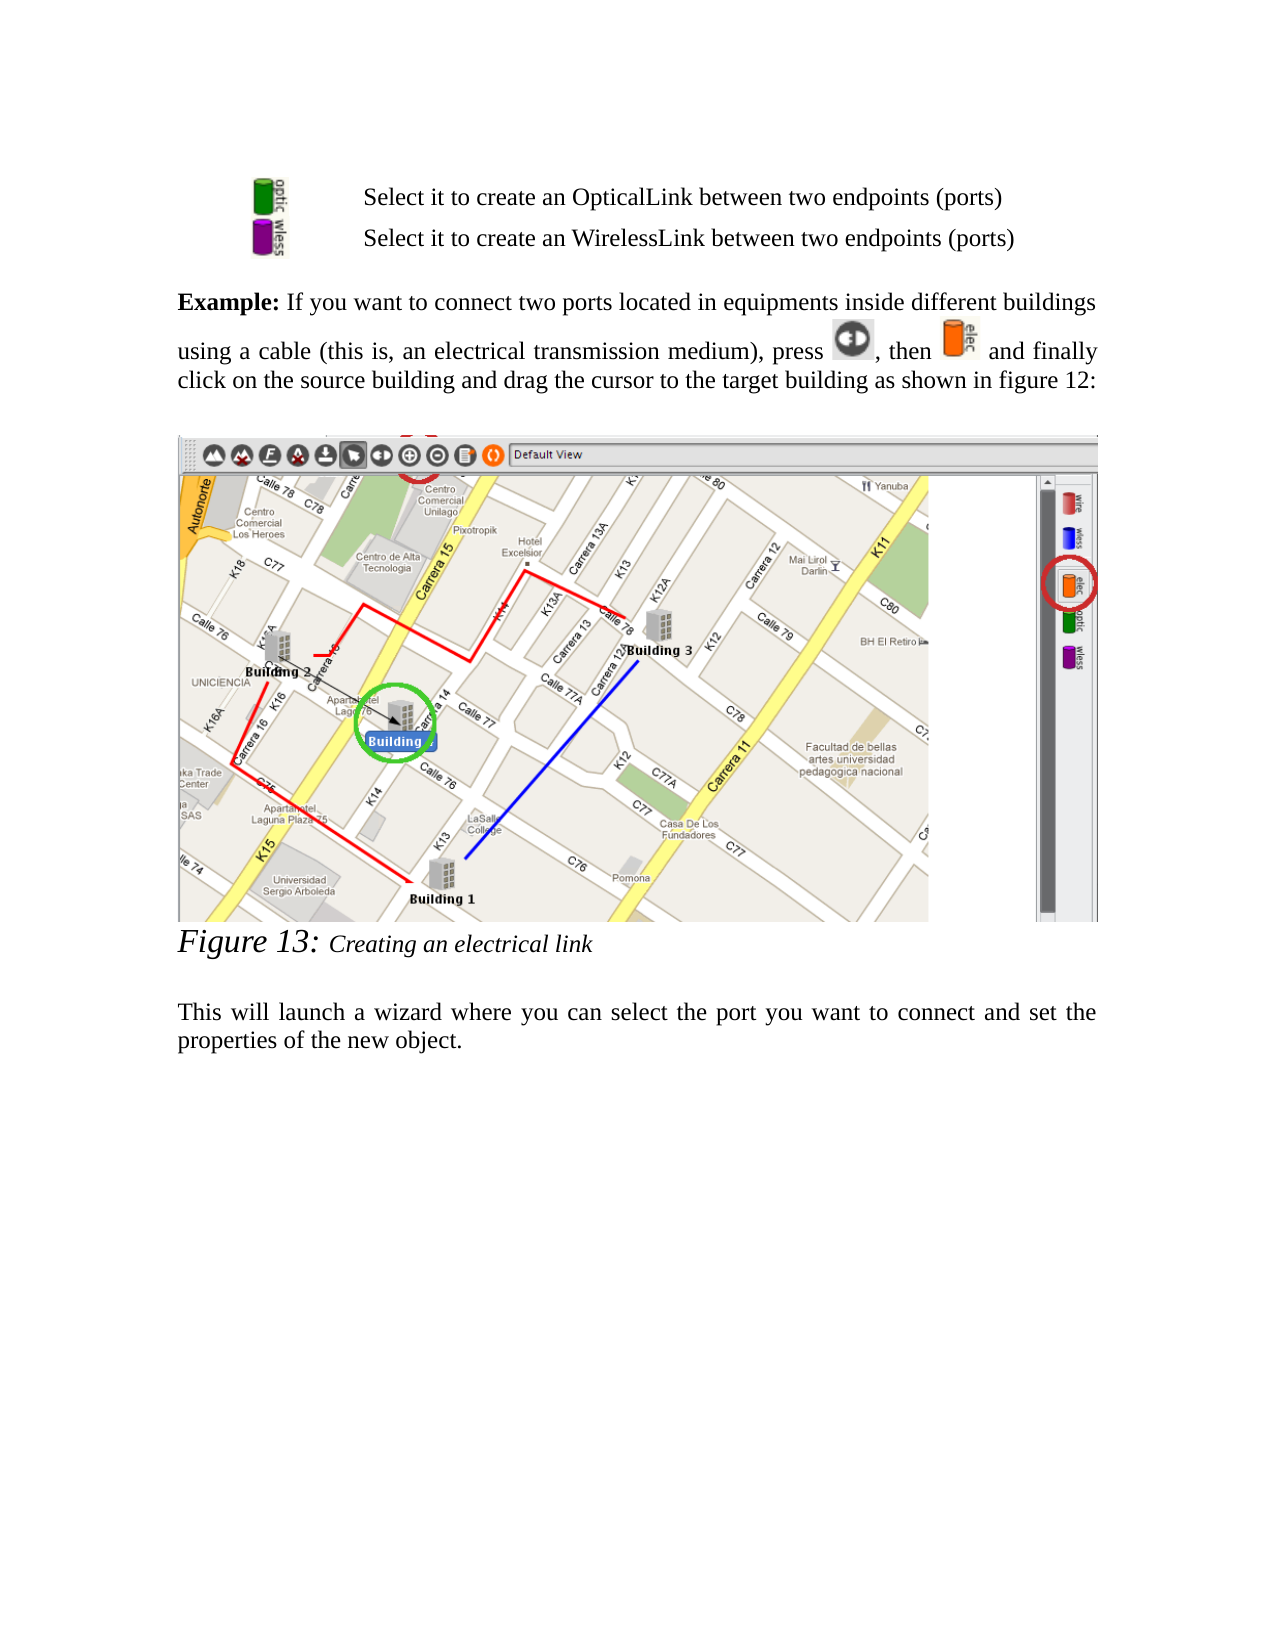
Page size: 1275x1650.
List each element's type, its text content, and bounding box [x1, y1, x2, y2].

table_cell [289, 177, 363, 216]
list Creating an electrical link [177, 922, 1098, 960]
table_cell [290, 216, 363, 258]
picture [832, 319, 875, 360]
picture [177, 435, 1098, 922]
table_cell [177, 216, 250, 258]
table_cell Select it to create an WirelessLink between two endpoints (ports) [363, 216, 1097, 258]
picture [250, 177, 290, 259]
table_cell [177, 177, 251, 216]
text Example: If you want to connect two ports located in equipments inside different buildings using a cable (this is, an electrical transmission medium), press , then and finally click on the source building and drag the cursor to the target building as shown in figure 12: [177, 287, 1098, 394]
table_cell Select it to create an OpticalLink between two endpoints (ports) [363, 177, 1097, 216]
picture [939, 316, 981, 360]
text This will launch a wizard where you can select the port you want to connect and set the properties of the new object. [177, 997, 1098, 1054]
